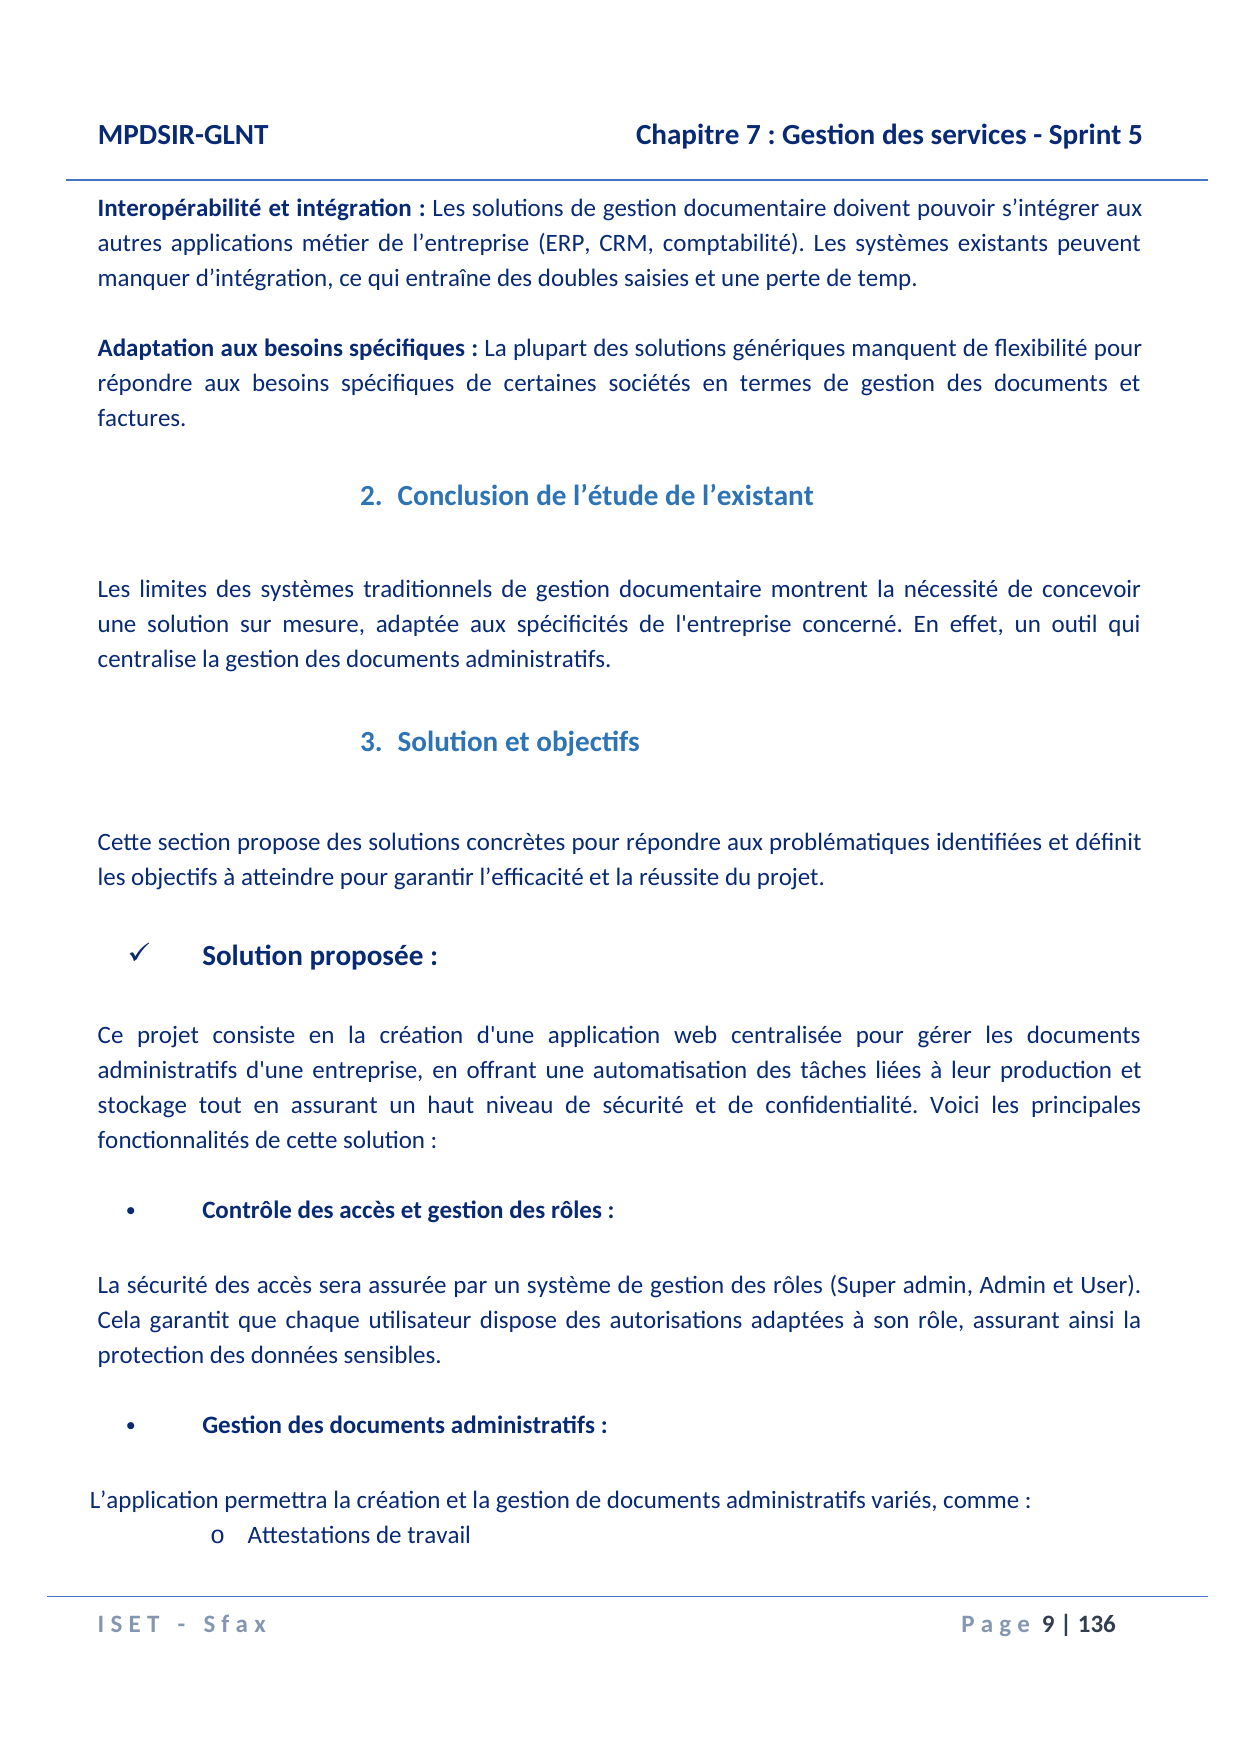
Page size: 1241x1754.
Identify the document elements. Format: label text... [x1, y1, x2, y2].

text Interopérabilité et intégration : Les solutions de gestion documentaire doivent pouvoir s’intégrer aux autres applications métier de l’entreprise (ERP, CRM, comptabilité). Les systèmes existants peuvent manquer d’intégration, ce qui entraîne des doubles saisies et une perte de temp. [97, 192, 1143, 293]
list Attestations de travail [210, 1519, 1143, 1551]
text La sécurité des accès sera assurée par un système de gestion des rôles (Super admin, Admin et User). Cela garantit que chaque utilisateur dispose des autorisations adaptées à son rôle, assurant ainsi la protection des données sensibles. [97, 1229, 1143, 1370]
list Gestion des documents administratifs : [127, 1409, 1143, 1440]
subtitle Conclusion de l’étude de l’existant [360, 477, 1143, 512]
subtitle Solution et objectifs [360, 723, 1143, 759]
text Adaptation aux besoins spécifiques : La plupart des solutions génériques manquent de flexibilité pour répondre aux besoins spécifiques de certaines sociétés en termes de gestion des documents et factures. [97, 332, 1143, 433]
text L’application permettra la création et la gestion de documents administratifs variés, comme : [89, 1444, 1143, 1515]
list Contrôle des accès et gestion des rôles : [127, 1194, 1143, 1224]
text Ce projet consiste en la création d'une application web centralisée pour gérer les documents administratifs d'une entreprise, en offrant une automatisation des tâches liées à leur production et stockage tout en assurant un haut niveau de sécurité et de confidentialité. Voici les principales fonctionnalités de cette solution : [97, 1019, 1143, 1154]
text Cette section propose des solutions concrètes pour répondre aux problématiques identifiées et définit les objectifs à atteindre pour garantir l’efficacité et la réussite du projet. [97, 826, 1143, 892]
list Solution proposée : [127, 937, 1143, 973]
text Les limites des systèmes traditionnels de gestion documentaire montrent la nécessité de concevoir une solution sur mesure, adaptée aux spécificités de l'entreprise concerné. En effet, un outil qui centralise la gestion des documents administratifs. [97, 573, 1143, 674]
